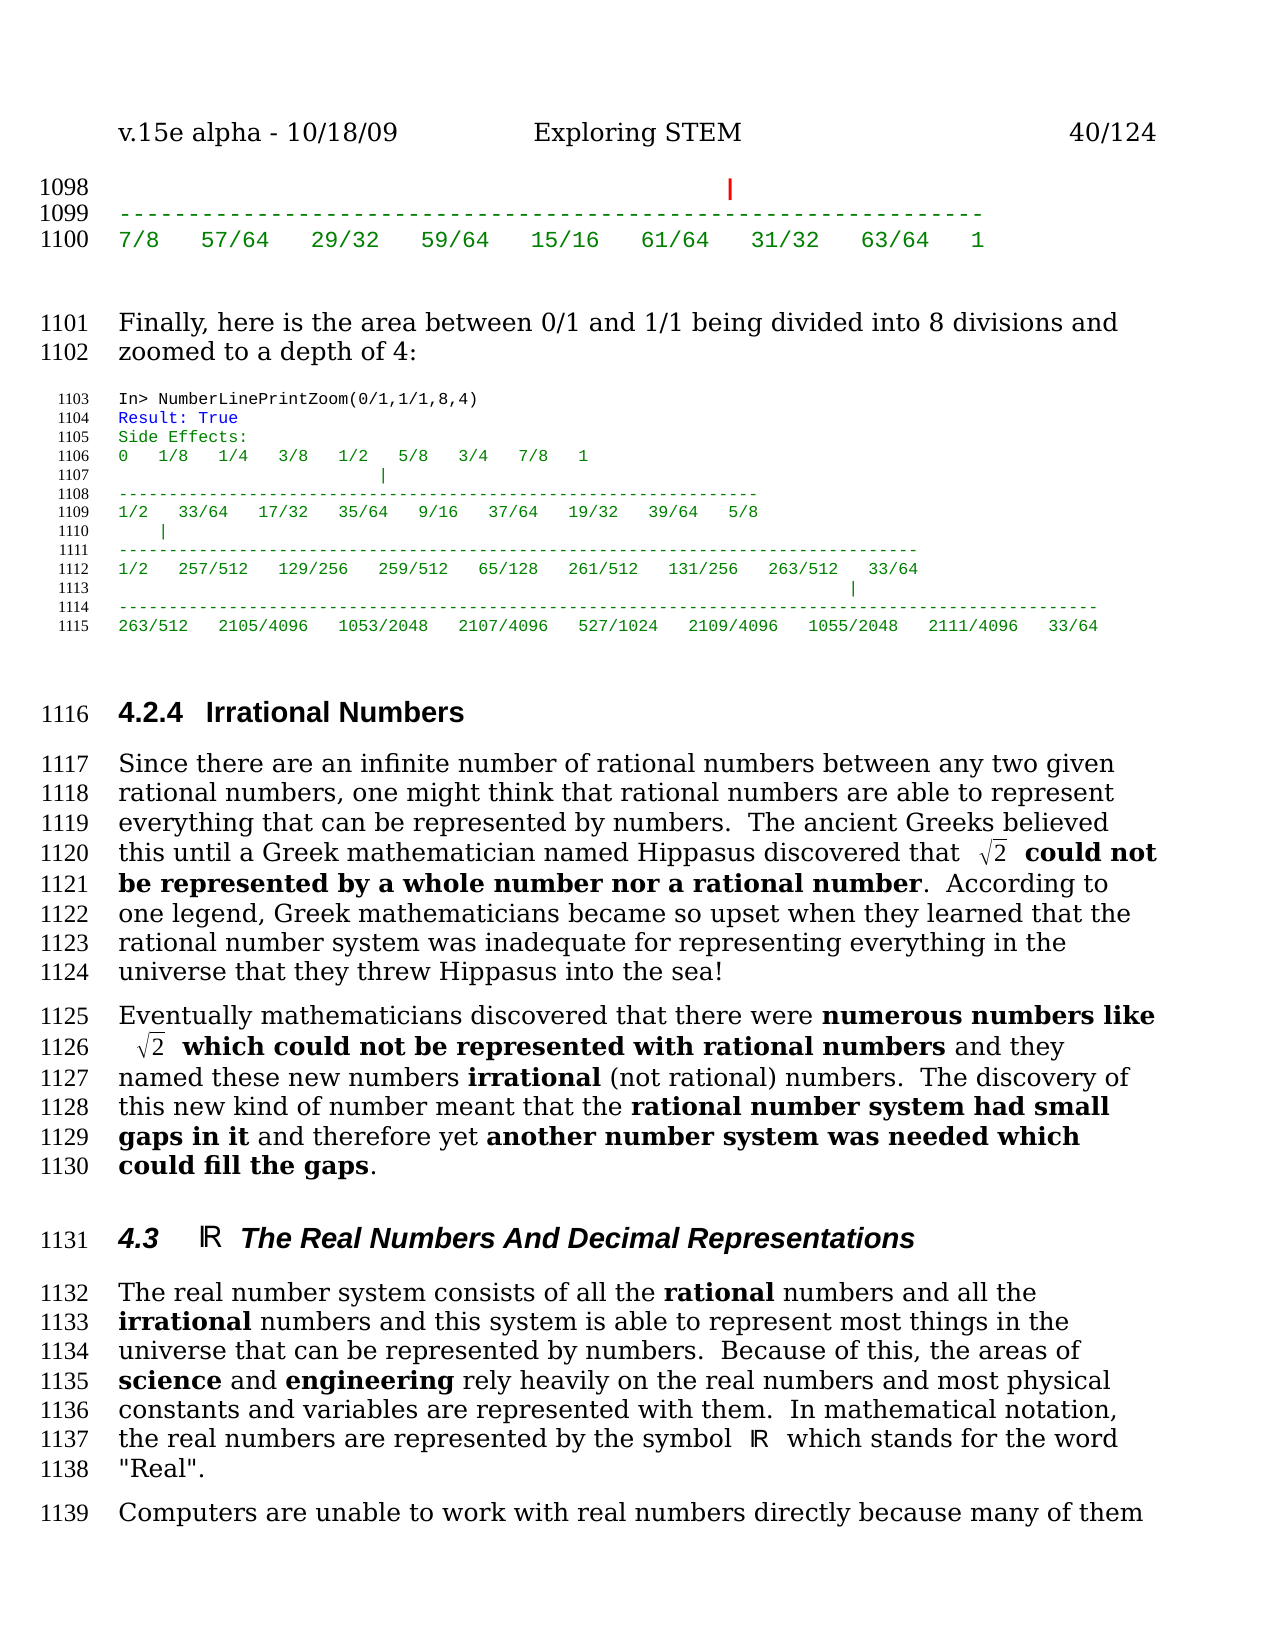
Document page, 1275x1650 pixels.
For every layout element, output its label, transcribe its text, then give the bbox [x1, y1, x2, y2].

text -------------------------------------------------------------------------------------------------- [118, 598, 1157, 617]
text 1/2 257/512 129/256 259/512 65/128 261/512 131/256 263/512 33/64 [118, 561, 1157, 579]
text | [118, 579, 1157, 598]
text Computers are unable to work with real numbers directly because many of them [118, 1498, 1157, 1527]
text ---------------------------------------------------------------- [118, 485, 1157, 504]
text 1/2 33/64 17/32 35/64 9/16 37/64 19/32 39/64 5/8 [118, 504, 1157, 523]
text --------------------------------------------------------------- [118, 203, 1157, 229]
text The real number system consists of all the rational numbers and all the irrational numbers and this system is able to represent most things in the universe that can be represented by numbers. Because of this, the areas of science and engineering rely heavily on the real numbers and most physical constants and variables are represented with them. In mathematical notation, the real numbers are represented by the symbolwhich stands for the word "Real". [118, 1278, 1157, 1483]
text Result: True [118, 410, 1157, 429]
subtitle The Real Numbers And Decimal Representations [118, 1219, 1157, 1257]
text -------------------------------------------------------------------------------- [118, 542, 1157, 561]
text | [118, 177, 1157, 203]
text 0 1/8 1/4 3/8 1/2 5/8 3/4 7/8 1 [118, 447, 1157, 466]
text 7/8 57/64 29/32 59/64 15/16 61/64 31/32 63/64 1 [118, 229, 1157, 254]
text 263/512 2105/4096 1053/2048 2107/4096 527/1024 2109/4096 1055/2048 2111/4096 33/64 [118, 617, 1157, 636]
text | [118, 523, 1157, 542]
text | [118, 466, 1157, 485]
text Finally, here is the area between 0/1 and 1/1 being divided into 8 divisions and zoomed to a depth of 4: [118, 308, 1157, 366]
text Eventually mathematicians discovered that there were numerous numbers likewhich could not be represented with rational numbers and they named these new numbers irrational (not rational) numbers. The discovery of this new kind of number meant that the rational number system had small gaps in it and therefore yet another number system was needed which could fill the gaps. [118, 1001, 1157, 1181]
text In> NumberLinePrintZoom(0/1,1/1,8,4) [118, 391, 1157, 410]
text Since there are an infinite number of rational numbers between any two given rational numbers, one might think that rational numbers are able to represent everything that can be represented by numbers. The ancient Greeks believed this until a Greek mathematician named Hippasus discovered thatcould not be represented by a whole number nor a rational number. According to one legend, Greek mathematicians became so upset when they learned that the rational number system was inadequate for representing everything in the universe that they threw Hippasus into the sea! [118, 749, 1157, 986]
text Side Effects: [118, 429, 1157, 447]
subtitle Irrational Numbers [118, 695, 1157, 728]
